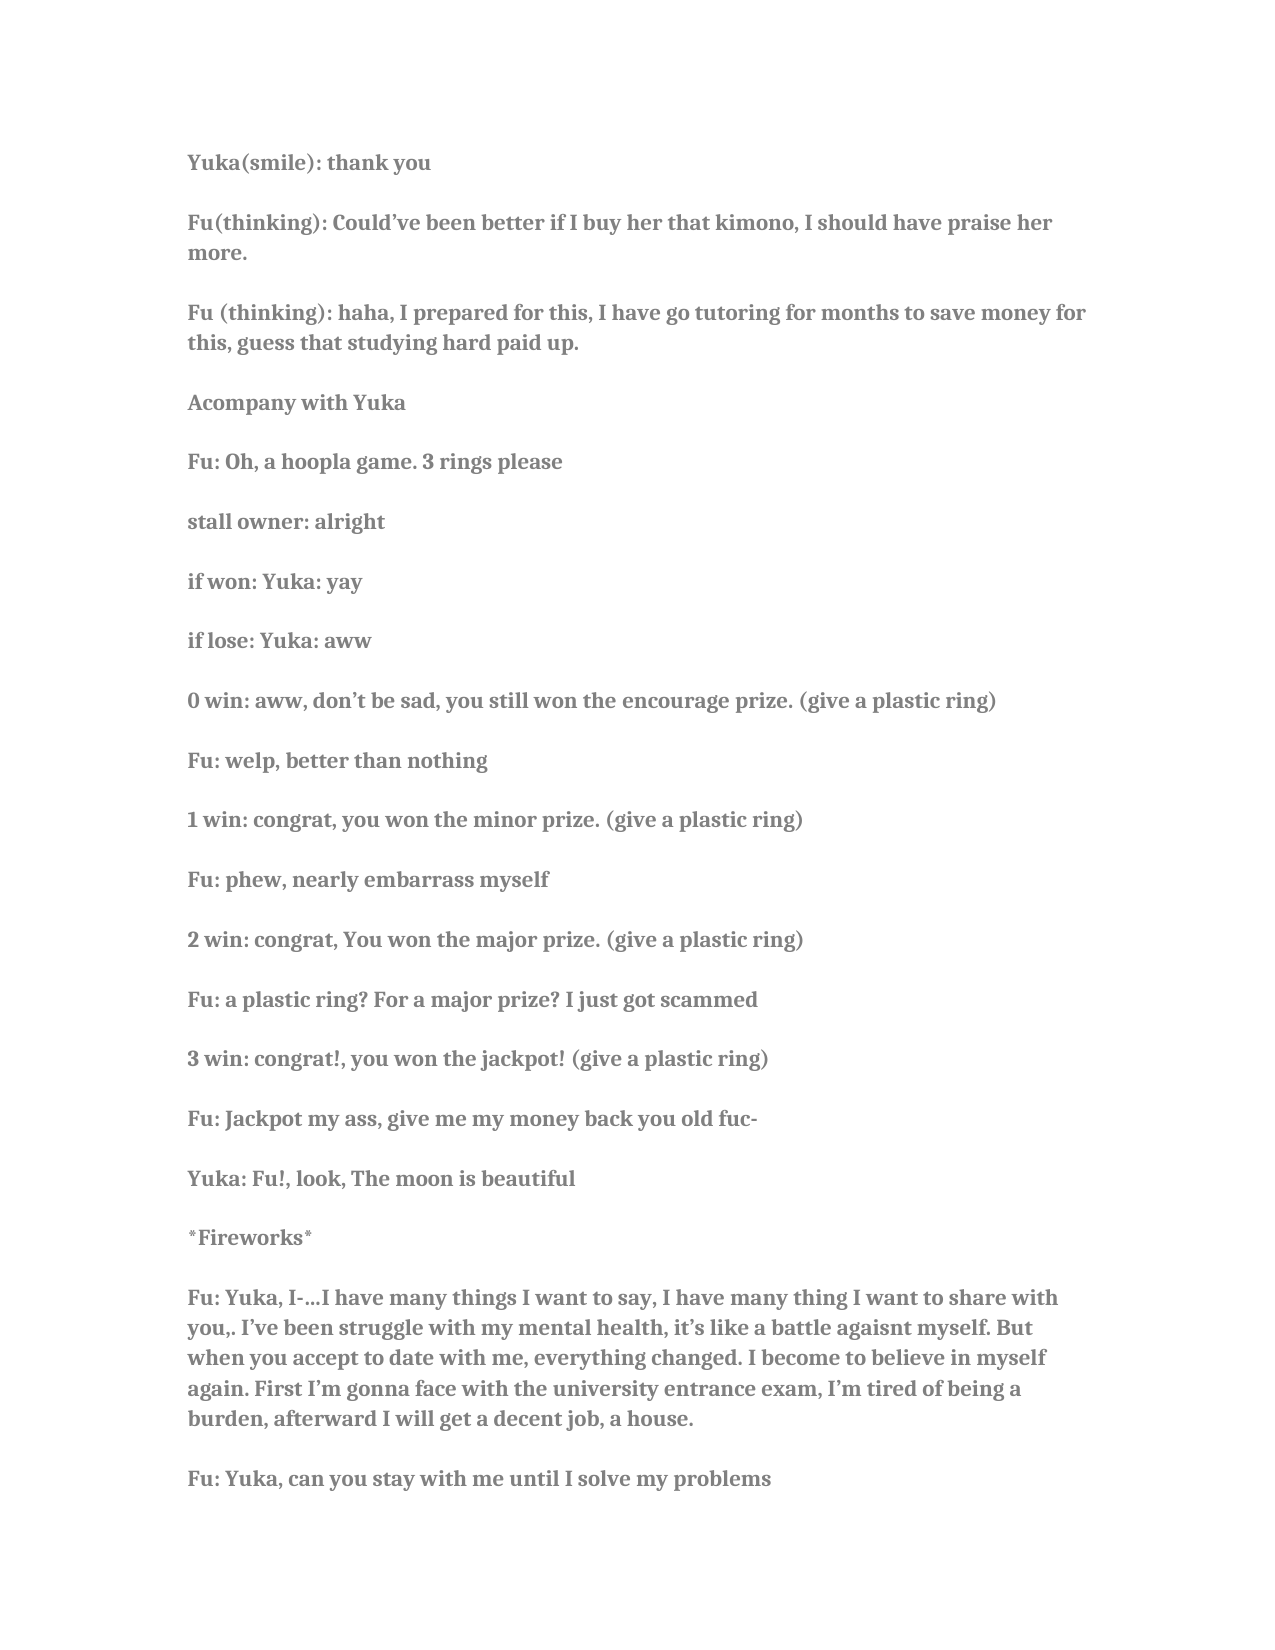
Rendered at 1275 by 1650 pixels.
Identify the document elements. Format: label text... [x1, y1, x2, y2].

text *Fireworks* [187, 1225, 1087, 1251]
text if lose: Yuka: aww [187, 628, 1087, 654]
text Fu: Yuka, I-…I have many things I want to say, I have many thing I want to share with you,. I’ve been struggle with my mental health, it’s like a battle agaisnt myself. But when you accept to date with me, everything changed. I become to believe in myself again. First I’m gonna face with the university entrance exam, I’m tired of being a burden, afterward I will get a decent job, a house. [187, 1285, 1087, 1432]
text 2 win: congrat, You won the major prize. (give a plastic ring) [187, 927, 1087, 953]
text Yuka: Fu!, look, The moon is beautiful [187, 1165, 1087, 1192]
text Fu: phew, nearly embarrass myself [187, 867, 1087, 893]
text Fu(thinking): Could’ve been better if I buy her that kimono, I should have praise her more. [187, 210, 1087, 266]
text Fu (thinking): haha, I prepared for this, I have go tutoring for months to save money for this, guess that studying hard paid up. [187, 299, 1087, 356]
text Fu: Oh, a hoopla game. 3 rings please [187, 449, 1087, 476]
text Yuka(smile): thank you [187, 150, 1087, 176]
text 3 win: congrat!, you won the jackpot! (give a plastic ring) [187, 1046, 1087, 1072]
text Fu: a plastic ring? For a major prize? I just got scammed [187, 986, 1087, 1013]
text Fu: Yuka, can you stay with me until I solve my problems [187, 1465, 1087, 1492]
text stall owner: alright [187, 509, 1087, 535]
text Fu: Jackpot my ass, give me my money back you old fuc- [187, 1106, 1087, 1132]
text 0 win: aww, don’t be sad, you still won the encourage prize. (give a plastic ring) [187, 688, 1087, 714]
text if won: Yuka: yay [187, 568, 1087, 595]
text Acompany with Yuka [187, 389, 1087, 416]
text 1 win: congrat, you won the minor prize. (give a plastic ring) [187, 807, 1087, 834]
text Fu: welp, better than nothing [187, 748, 1087, 774]
